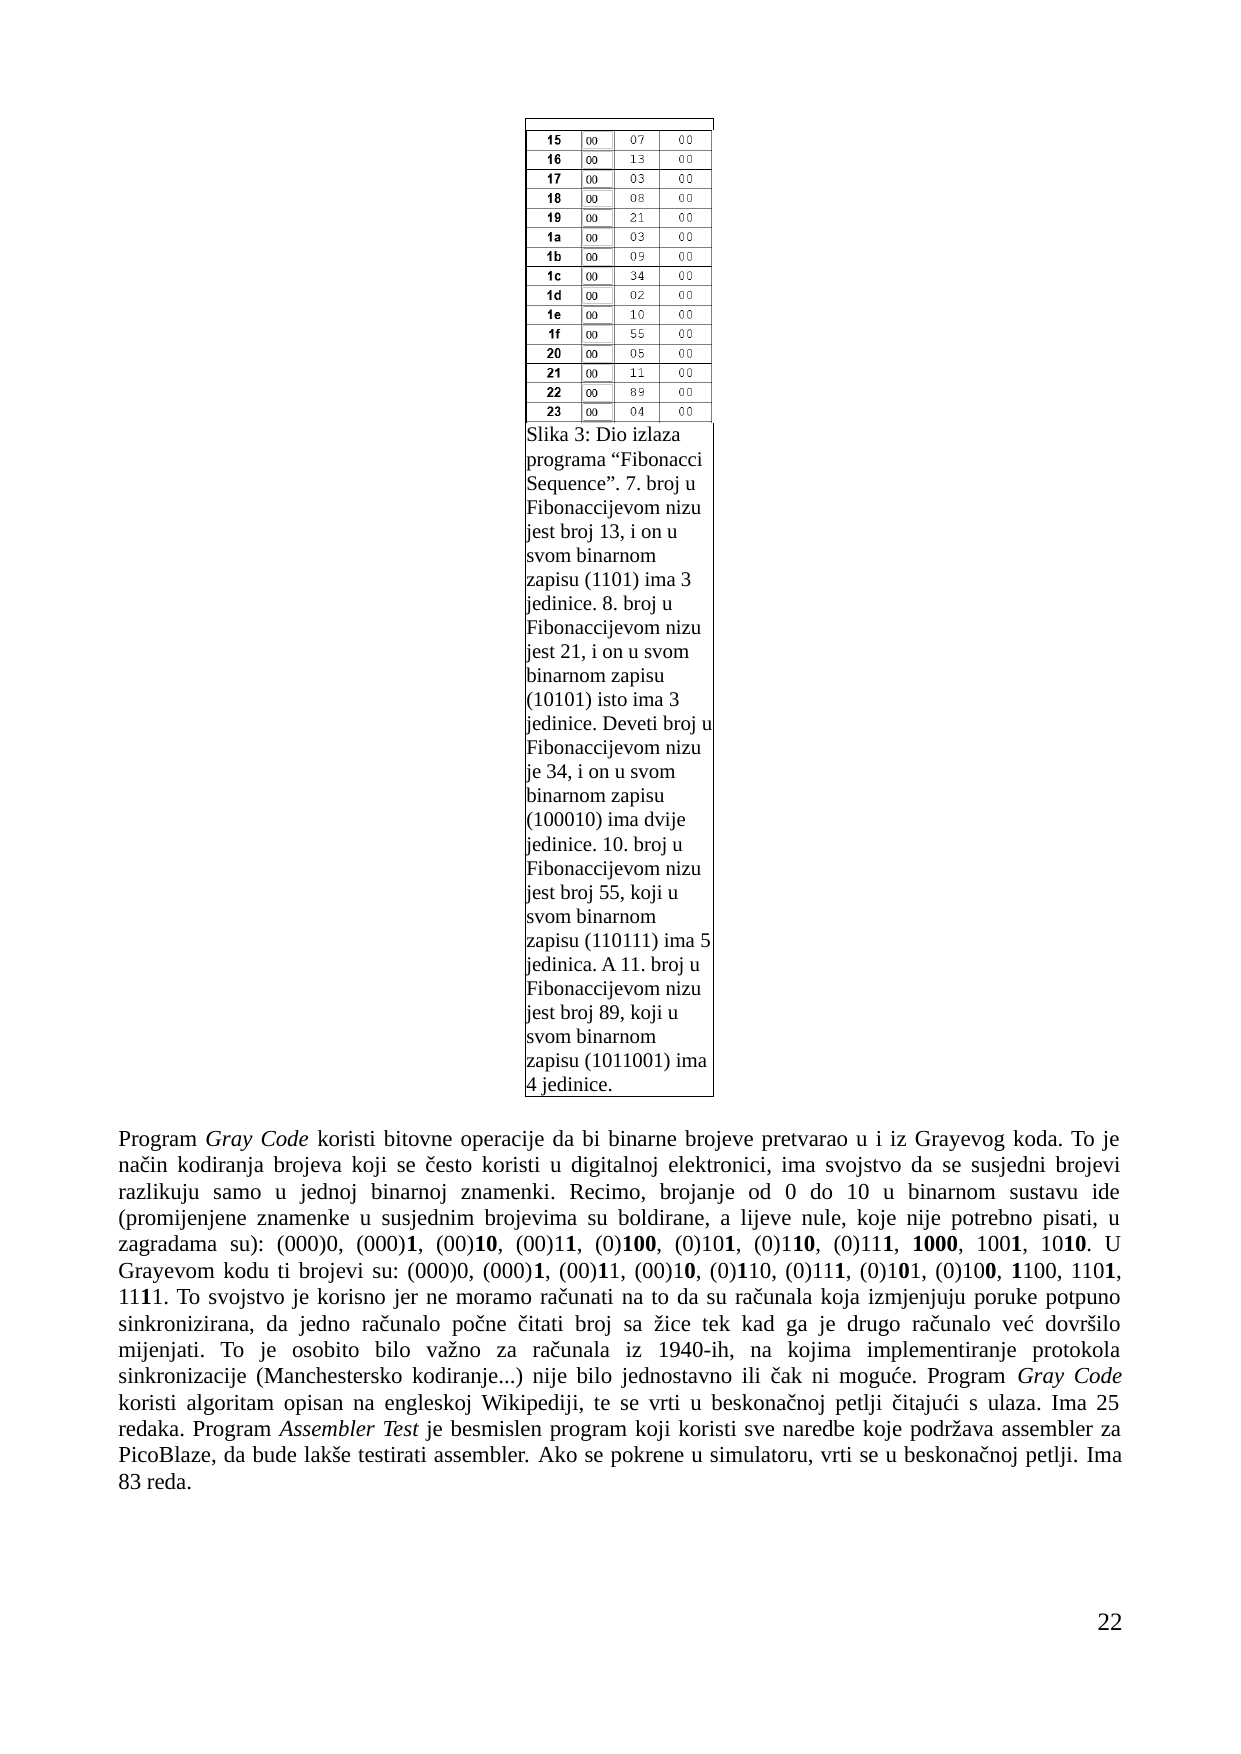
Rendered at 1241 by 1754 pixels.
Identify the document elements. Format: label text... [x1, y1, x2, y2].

text Program Gray Code koristi bitovne operacije da bi binarne brojeve pretvarao u i iz Grayevog koda. To je način kodiranja brojeva koji se često koristi u digitalnoj elektronici, ima svojstvo da se susjedni brojevi razlikuju samo u jednoj binarnoj znamenki. Recimo, brojanje od 0 do 10 u binarnom sustavu ide (promijenjene znamenke u susjednim brojevima su boldirane, a lijeve nule, koje nije potrebno pisati, u zagradama su): (000)0, (000)1, (00)10, (00)11, (0)100, (0)101, (0)110, (0)111, 1000, 1001, 1010. U Grayevom kodu ti brojevi su: (000)0, (000)1, (00)11, (00)10, (0)110, (0)111, (0)101, (0)100, 1100, 1101, 1111. To svojstvo je korisno jer ne moramo računati na to da su računala koja izmjenjuju poruke potpuno sinkronizirana, da jedno računalo počne čitati broj sa žice tek kad ga je drugo računalo već dovršilo mijenjati. To je osobito bilo važno za računala iz 1940-ih, na kojima implementiranje protokola sinkronizacije (Manchestersko kodiranje...) nije bilo jednostavno ili čak ni moguće. Program Gray Code koristi algoritam opisan na engleskoj Wikipediji, te se vrti u beskonačnoj petlji čitajući s ulaza. Ima 25 redaka. Program Assembler Test je besmislen program koji koristi sve naredbe koje podržava assembler za PicoBlaze, da bude lakše testirati assembler. Ako se pokrene u simulatoru, vrti se u beskonačnoj petlji. Ima 83 reda. [118, 1125, 1122, 1494]
picture [526, 130, 714, 423]
text Slika 3: Dio izlaza programa “Fibonacci Sequence”. 7. broj u Fibonaccijevom nizu jest broj 13, i on u svom binarnom zapisu (1101) ima 3 jedinice. 8. broj u Fibonaccijevom nizu jest 21, i on u svom binarnom zapisu (10101) isto ima 3 jedinice. Deveti broj u Fibonaccijevom nizu je 34, i on u svom binarnom zapisu (100010) ima dvije jedinice. 10. broj u Fibonaccijevom nizu jest broj 55, koji u svom binarnom zapisu (110111) ima 5 jedinica. A 11. broj u Fibonaccijevom nizu jest broj 89, koji u svom binarnom zapisu (1011001) ima 4 jedinice. [526, 423, 714, 1096]
